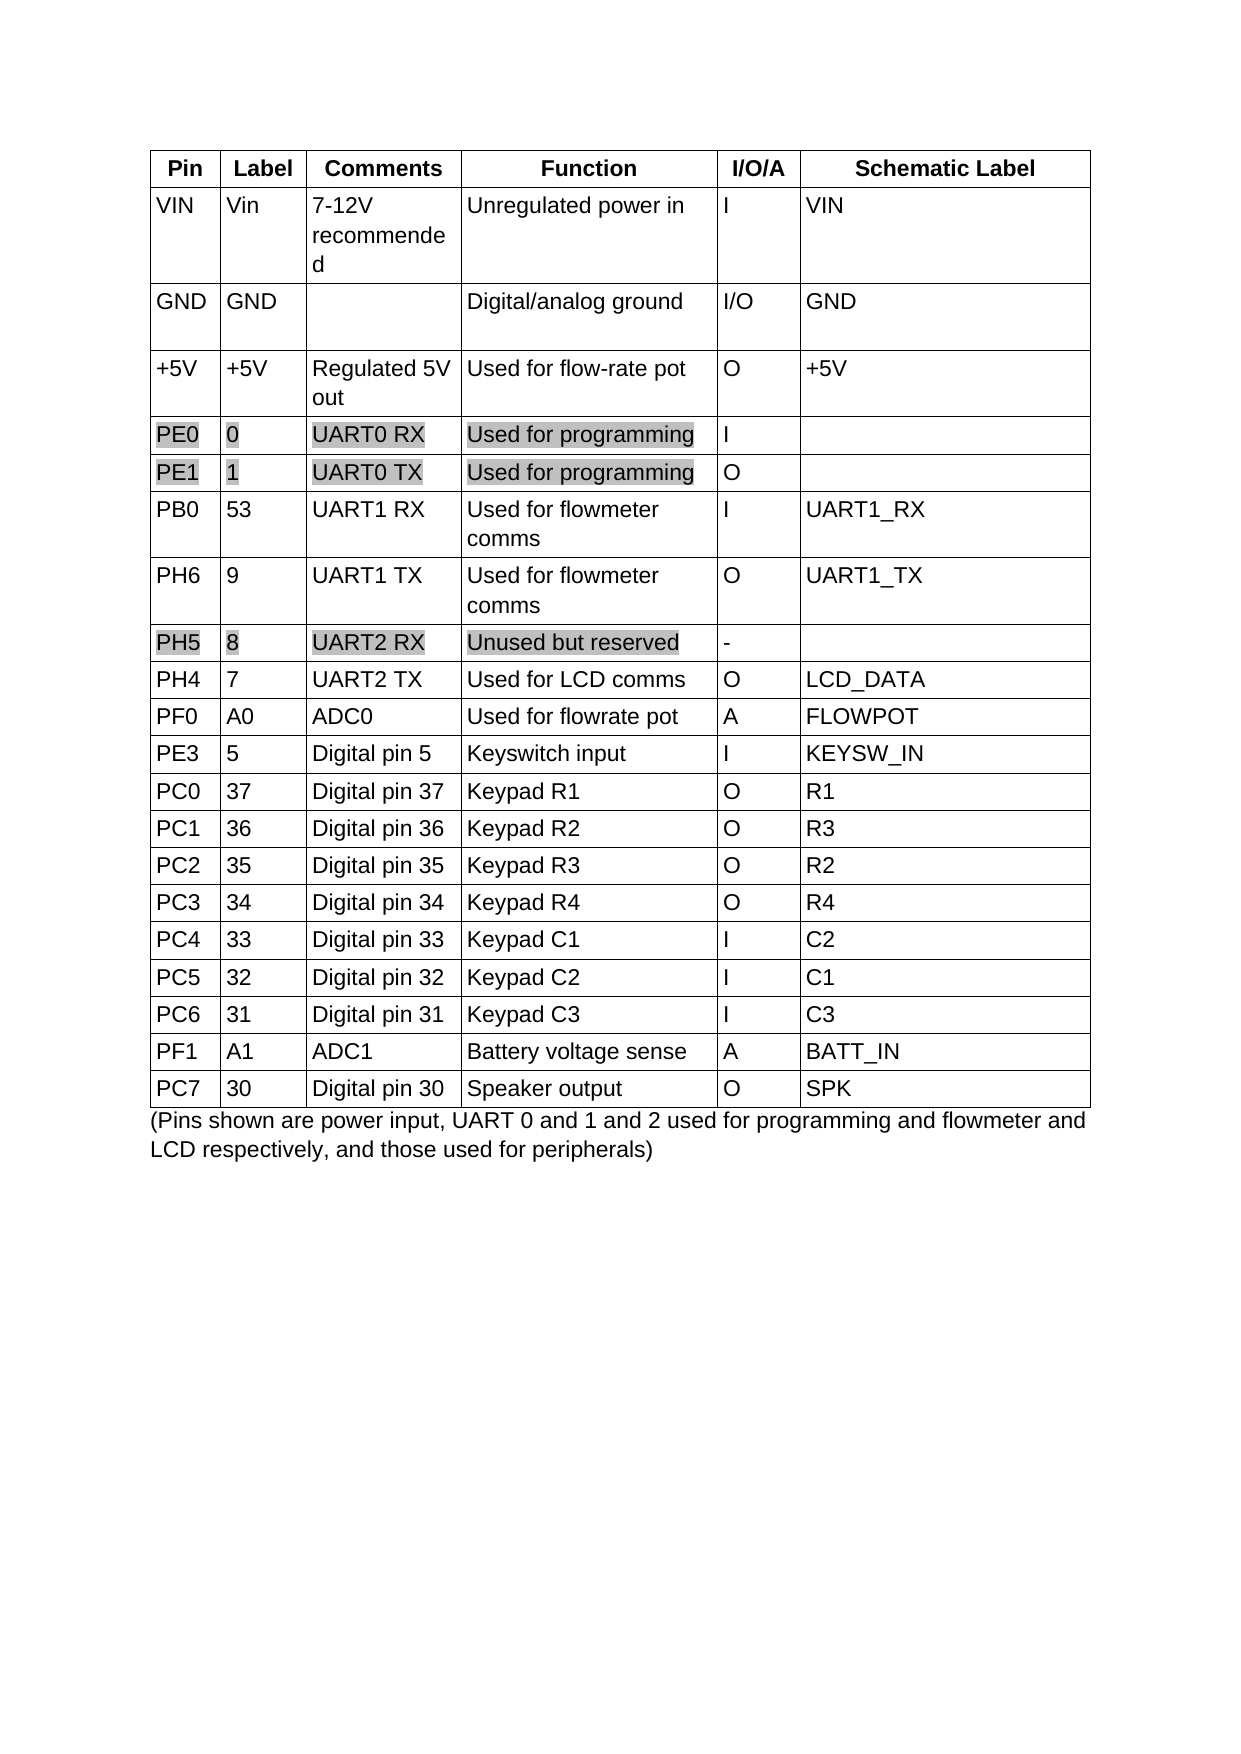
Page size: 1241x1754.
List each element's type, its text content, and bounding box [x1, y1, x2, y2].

table_cell +5V [801, 351, 1090, 416]
table_cell O [718, 774, 800, 810]
table_cell C1 [801, 960, 1090, 996]
table_cell FLOWPOT [801, 699, 1090, 735]
table_cell UART1 RX [307, 492, 461, 557]
table_cell GND [801, 284, 1090, 350]
table_cell PC6 [151, 997, 220, 1033]
table_cell PC2 [151, 848, 220, 884]
table_cell Digital/analog ground [462, 284, 717, 350]
table_cell C2 [801, 922, 1090, 958]
table_header Pin [151, 151, 220, 187]
table_cell Keypad R3 [462, 848, 717, 884]
table_cell 8 [221, 625, 306, 661]
table_cell C3 [801, 997, 1090, 1033]
table_cell R3 [801, 811, 1090, 847]
table_cell Digital pin 37 [307, 774, 461, 810]
table_cell Used for programming [462, 455, 717, 491]
table_cell [801, 417, 1090, 453]
table_cell PF0 [151, 699, 220, 735]
table_cell Digital pin 34 [307, 885, 461, 921]
table_cell PH4 [151, 662, 220, 698]
table_cell [801, 625, 1090, 661]
table_cell KEYSW_IN [801, 736, 1090, 772]
table_cell UART0 TX [307, 455, 461, 491]
table_cell O [718, 558, 800, 624]
table_cell Unused but reserved [462, 625, 717, 661]
table_cell 34 [221, 885, 306, 921]
table_cell Keyswitch input [462, 736, 717, 772]
table_cell Keypad R2 [462, 811, 717, 847]
table_cell I/O [718, 284, 800, 350]
table_header Comments [307, 151, 461, 187]
table_cell Keypad R1 [462, 774, 717, 810]
table_cell ADC1 [307, 1034, 461, 1070]
table_cell UART2 RX [307, 625, 461, 661]
table_cell Digital pin 36 [307, 811, 461, 847]
table_cell PE0 [151, 417, 220, 453]
table_cell LCD_DATA [801, 662, 1090, 698]
table_cell PE3 [151, 736, 220, 772]
table_cell I [718, 417, 800, 453]
table_cell PC5 [151, 960, 220, 996]
table_cell 53 [221, 492, 306, 557]
table_cell UART1 TX [307, 558, 461, 624]
table_cell R1 [801, 774, 1090, 810]
table_cell Regulated 5V out [307, 351, 461, 416]
table_cell 0 [221, 417, 306, 453]
table_cell 31 [221, 997, 306, 1033]
table_cell +5V [221, 351, 306, 416]
table_cell O [718, 455, 800, 491]
text (Pins shown are power input, UART 0 and 1 and 2 used for programming and flowmeter and LCD respectively, and those used for peripherals) [150, 1108, 1090, 1162]
table_cell Digital pin 30 [307, 1071, 461, 1107]
table_cell Digital pin 33 [307, 922, 461, 958]
table_cell R4 [801, 885, 1090, 921]
table_cell 36 [221, 811, 306, 847]
table_cell GND [221, 284, 306, 350]
table_cell Digital pin 5 [307, 736, 461, 772]
table_header I/O/A [718, 151, 800, 187]
table_cell PC3 [151, 885, 220, 921]
table_cell VIN [801, 188, 1090, 283]
table_cell PE1 [151, 455, 220, 491]
table_cell PB0 [151, 492, 220, 557]
table_cell 7-12V recommended [307, 188, 461, 283]
table_cell ADC0 [307, 699, 461, 735]
table_cell O [718, 885, 800, 921]
table_cell O [718, 662, 800, 698]
table_cell 1 [221, 455, 306, 491]
table_cell UART1_RX [801, 492, 1090, 557]
table_cell Used for LCD comms [462, 662, 717, 698]
table_cell PC1 [151, 811, 220, 847]
table_cell PC7 [151, 1071, 220, 1107]
table_cell UART1_TX [801, 558, 1090, 624]
table_cell A [718, 1034, 800, 1070]
table_cell PC0 [151, 774, 220, 810]
table_cell VIN [151, 188, 220, 283]
table_cell - [718, 625, 800, 661]
table_cell Keypad R4 [462, 885, 717, 921]
table_cell Used for flowmeter comms [462, 492, 717, 557]
table_cell UART2 TX [307, 662, 461, 698]
table_cell A [718, 699, 800, 735]
table_cell +5V [151, 351, 220, 416]
table_cell O [718, 351, 800, 416]
table_cell SPK [801, 1071, 1090, 1107]
table_cell 9 [221, 558, 306, 624]
table_cell I [718, 736, 800, 772]
table_cell O [718, 811, 800, 847]
table_cell I [718, 960, 800, 996]
table_cell I [718, 922, 800, 958]
table_cell I [718, 188, 800, 283]
table_cell Battery voltage sense [462, 1034, 717, 1070]
table_header Label [221, 151, 306, 187]
table_cell Vin [221, 188, 306, 283]
table_cell A0 [221, 699, 306, 735]
table_cell Speaker output [462, 1071, 717, 1107]
table_header Schematic Label [801, 151, 1090, 187]
table_cell PH5 [151, 625, 220, 661]
table_cell Digital pin 32 [307, 960, 461, 996]
table_cell UART0 RX [307, 417, 461, 453]
table_cell Keypad C1 [462, 922, 717, 958]
table_cell PC4 [151, 922, 220, 958]
table_header Function [462, 151, 717, 187]
table_cell BATT_IN [801, 1034, 1090, 1070]
table_cell PH6 [151, 558, 220, 624]
table_cell 30 [221, 1071, 306, 1107]
table_cell Used for programming [462, 417, 717, 453]
table_cell Used for flow-rate pot [462, 351, 717, 416]
table_cell [307, 284, 461, 350]
table_cell Unregulated power in [462, 188, 717, 283]
table_cell 7 [221, 662, 306, 698]
table_cell 35 [221, 848, 306, 884]
table_cell Digital pin 35 [307, 848, 461, 884]
table_cell Used for flowrate pot [462, 699, 717, 735]
table_cell 33 [221, 922, 306, 958]
table_cell 37 [221, 774, 306, 810]
table_cell I [718, 492, 800, 557]
table_cell O [718, 848, 800, 884]
table_cell PF1 [151, 1034, 220, 1070]
table_cell [801, 455, 1090, 491]
table_cell A1 [221, 1034, 306, 1070]
table_cell 5 [221, 736, 306, 772]
table_cell I [718, 997, 800, 1033]
table_cell Digital pin 31 [307, 997, 461, 1033]
table_cell GND [151, 284, 220, 350]
table_cell Keypad C2 [462, 960, 717, 996]
table_cell R2 [801, 848, 1090, 884]
table_cell Used for flowmeter comms [462, 558, 717, 624]
table_cell 32 [221, 960, 306, 996]
table_cell Keypad C3 [462, 997, 717, 1033]
table_cell O [718, 1071, 800, 1107]
